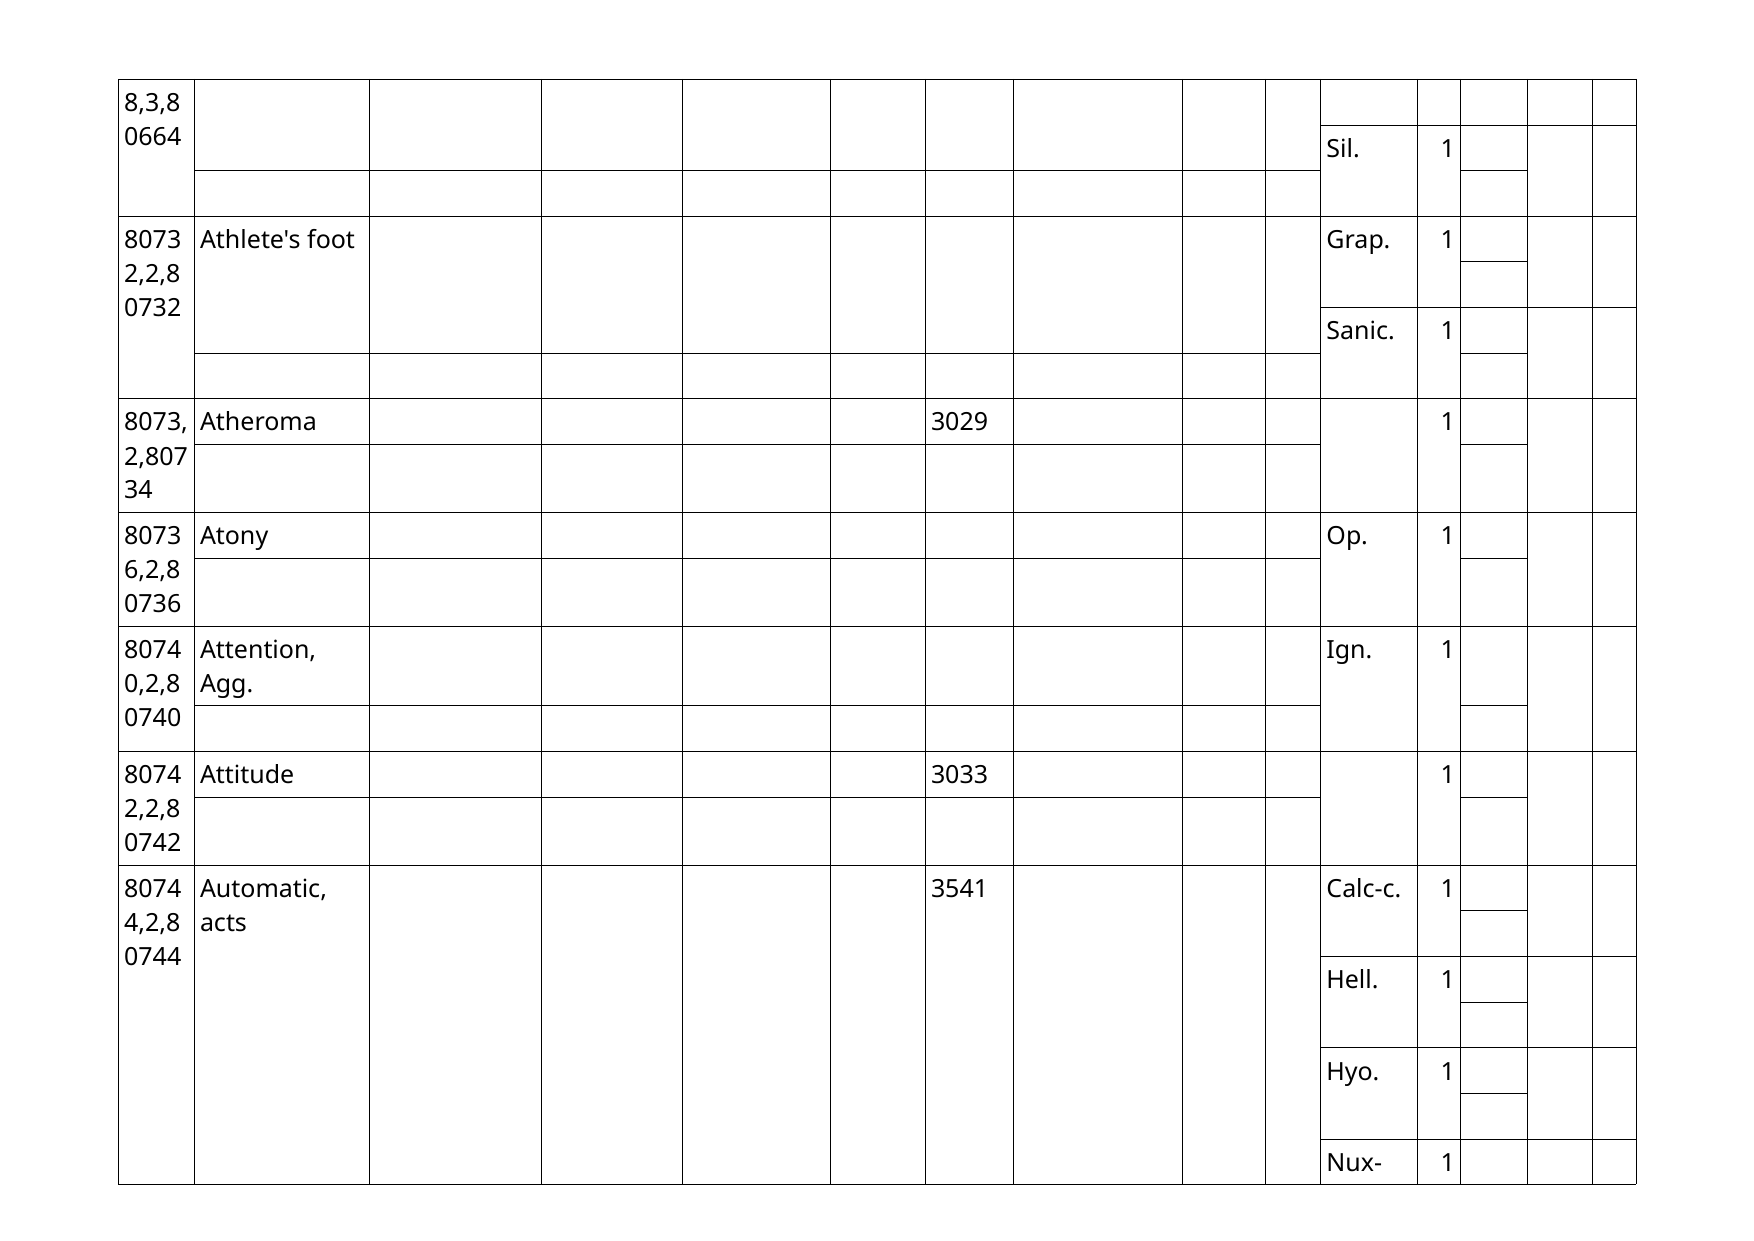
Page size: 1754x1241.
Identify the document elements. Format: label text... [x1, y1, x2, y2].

table_cell [1183, 559, 1265, 626]
table_cell [1461, 171, 1527, 216]
table_cell [195, 171, 369, 216]
table_cell [1183, 513, 1265, 558]
table_cell 1 [1418, 217, 1460, 307]
table_cell [1014, 354, 1182, 398]
table_cell Sil. [1321, 126, 1417, 216]
table_cell [542, 798, 682, 865]
table_cell 1 [1418, 399, 1460, 512]
table_cell [1461, 1003, 1527, 1047]
table_cell [683, 399, 830, 444]
table_cell [370, 399, 541, 444]
table_cell [683, 627, 830, 705]
table_cell [370, 559, 541, 626]
table_cell [683, 798, 830, 865]
table_cell 3033 [926, 752, 1013, 797]
table_cell [1461, 627, 1527, 705]
table_cell 8073,2,80734 [119, 399, 194, 512]
table_cell [831, 354, 925, 398]
table_cell [1266, 798, 1320, 865]
table_cell [1528, 957, 1592, 1047]
table_cell [1014, 706, 1182, 751]
table_cell [926, 627, 1013, 705]
table_cell [1461, 798, 1527, 865]
table_cell [1014, 80, 1182, 170]
table_cell [1461, 559, 1527, 626]
table_cell [370, 80, 541, 170]
table_cell [1461, 445, 1527, 512]
table_cell [1321, 399, 1417, 512]
table_cell [370, 752, 541, 797]
table_cell [1183, 354, 1265, 398]
table_cell Ign. [1321, 627, 1417, 751]
table_cell [542, 217, 682, 353]
table_cell [926, 354, 1013, 398]
table_cell [1266, 354, 1320, 398]
table_cell Attention, Agg. [195, 627, 369, 705]
table_cell [1528, 1140, 1592, 1184]
table_cell [831, 559, 925, 626]
table_cell [926, 217, 1013, 353]
table_cell [831, 80, 925, 170]
table_cell [1266, 559, 1320, 626]
table_cell 1 [1418, 1140, 1460, 1184]
table_cell [195, 559, 369, 626]
table_cell [831, 445, 925, 512]
table_cell 1 [1418, 866, 1460, 956]
table_cell Atheroma [195, 399, 369, 444]
table_cell [1593, 80, 1636, 124]
table_cell [1266, 217, 1320, 353]
table_cell [1014, 752, 1182, 797]
table_cell Attitude [195, 752, 369, 797]
table_cell [1461, 1140, 1527, 1184]
table_cell Nux- [1321, 1140, 1417, 1184]
table_cell [683, 706, 830, 751]
table_cell 1 [1418, 752, 1460, 865]
table_cell [926, 798, 1013, 865]
table_cell [1461, 513, 1527, 558]
table_cell [1461, 308, 1527, 353]
table_cell [1183, 627, 1265, 705]
table_cell [370, 171, 541, 216]
table_cell [831, 513, 925, 558]
table_cell [1461, 217, 1527, 261]
table_cell [683, 513, 830, 558]
table_cell [542, 752, 682, 797]
table_cell [1528, 399, 1592, 512]
table_cell [1528, 513, 1592, 626]
table_cell [542, 706, 682, 751]
table_cell [831, 866, 925, 1184]
table_cell 1 [1418, 126, 1460, 216]
table_cell [831, 627, 925, 705]
table_cell Hyo. [1321, 1048, 1417, 1138]
table_cell [683, 866, 830, 1184]
table_cell [926, 513, 1013, 558]
table_cell [831, 798, 925, 865]
table_cell [542, 445, 682, 512]
table_cell [683, 752, 830, 797]
table_cell [1593, 126, 1636, 216]
table_cell [1266, 445, 1320, 512]
table_cell [683, 559, 830, 626]
table_cell [1014, 445, 1182, 512]
table_cell 1 [1418, 1048, 1460, 1138]
table_cell [1593, 752, 1636, 865]
table_cell [370, 217, 541, 353]
table_cell 3029 [926, 399, 1013, 444]
table_cell [1266, 513, 1320, 558]
table_cell [1014, 171, 1182, 216]
table_cell [1461, 866, 1527, 910]
table_cell [1183, 798, 1265, 865]
table_cell [370, 706, 541, 751]
table_cell Op. [1321, 513, 1417, 626]
table_cell [1528, 752, 1592, 865]
table_cell [926, 445, 1013, 512]
table_cell [926, 80, 1013, 170]
table_cell [1321, 752, 1417, 865]
table_cell [926, 559, 1013, 626]
table_cell [1183, 445, 1265, 512]
table_cell [683, 171, 830, 216]
table_cell Calc-c. [1321, 866, 1417, 956]
table_cell [1014, 399, 1182, 444]
table_cell [370, 627, 541, 705]
table_cell [195, 798, 369, 865]
table_cell 1 [1418, 513, 1460, 626]
table_cell 1 [1418, 627, 1460, 751]
table_cell Sanic. [1321, 308, 1417, 398]
table_cell [542, 354, 682, 398]
table_cell 3541 [926, 866, 1013, 1184]
table_cell [1014, 627, 1182, 705]
table_cell [542, 399, 682, 444]
table_cell [1593, 217, 1636, 307]
table_cell [683, 217, 830, 353]
table_cell [1183, 866, 1265, 1184]
table_cell [370, 354, 541, 398]
table_cell [1266, 706, 1320, 751]
table_cell [926, 706, 1013, 751]
table_cell 1 [1418, 957, 1460, 1047]
table_cell [195, 80, 369, 170]
table_cell 8,3,80664 [119, 80, 194, 216]
table_cell [1321, 80, 1417, 124]
table_cell [195, 354, 369, 398]
table_cell [1528, 866, 1592, 956]
table_cell [1183, 80, 1265, 170]
table_cell [370, 513, 541, 558]
table_cell Athlete's foot [195, 217, 369, 353]
table_cell [1183, 706, 1265, 751]
table_cell [195, 706, 369, 751]
table_cell [1014, 798, 1182, 865]
table_cell [1266, 399, 1320, 444]
table_cell [1461, 126, 1527, 170]
table_cell Grap. [1321, 217, 1417, 307]
table_cell [370, 866, 541, 1184]
table_cell [831, 171, 925, 216]
table_cell [1593, 308, 1636, 398]
table_cell [542, 559, 682, 626]
table_cell [1266, 752, 1320, 797]
table_cell [831, 399, 925, 444]
table_cell [831, 217, 925, 353]
table_cell [1593, 399, 1636, 512]
table_cell [1266, 866, 1320, 1184]
table_cell [1461, 1048, 1527, 1093]
table_cell 80732,2,80732 [119, 217, 194, 398]
table_cell [1528, 308, 1592, 398]
table_cell 80736,2,80736 [119, 513, 194, 626]
table_cell [1418, 80, 1460, 124]
table_cell [1461, 399, 1527, 444]
table_cell [1528, 217, 1592, 307]
table_cell [683, 354, 830, 398]
table_cell [1528, 80, 1592, 124]
table_cell [831, 706, 925, 751]
table_cell [1593, 957, 1636, 1047]
table_cell [683, 445, 830, 512]
table_cell [1461, 957, 1527, 1002]
table_cell [1461, 354, 1527, 398]
table_cell [1461, 80, 1527, 124]
table_cell [1528, 627, 1592, 751]
table_cell [1266, 171, 1320, 216]
table_cell [1593, 627, 1636, 751]
table_cell [1266, 627, 1320, 705]
table_cell [195, 445, 369, 512]
table_cell [1593, 1048, 1636, 1138]
table_cell 80740,2,80740 [119, 627, 194, 751]
table_cell [1528, 1048, 1592, 1138]
table_cell [1014, 217, 1182, 353]
table_cell 80744,2,80744 [119, 866, 194, 1184]
table_cell 1 [1418, 308, 1460, 398]
table_cell [926, 171, 1013, 216]
table_cell [1528, 126, 1592, 216]
table_cell Hell. [1321, 957, 1417, 1047]
table_cell [1461, 262, 1527, 307]
table_cell [1014, 513, 1182, 558]
table_cell [1014, 559, 1182, 626]
table_cell [1183, 399, 1265, 444]
table_cell [1183, 171, 1265, 216]
table_cell [1183, 217, 1265, 353]
table_cell [542, 171, 682, 216]
table_cell [1183, 752, 1265, 797]
table_cell [370, 445, 541, 512]
table_cell [1461, 911, 1527, 956]
table_cell [683, 80, 830, 170]
table_cell Automatic, acts [195, 866, 369, 1184]
table_cell [1461, 752, 1527, 797]
table_cell [542, 80, 682, 170]
table_cell [542, 866, 682, 1184]
table_cell [1593, 1140, 1636, 1184]
table_cell [1593, 866, 1636, 956]
table_cell [370, 798, 541, 865]
table_cell [1461, 706, 1527, 751]
table_cell [542, 513, 682, 558]
table_cell [542, 627, 682, 705]
table_cell [1266, 80, 1320, 170]
table_cell [1014, 866, 1182, 1184]
table_cell [831, 752, 925, 797]
table_cell [1593, 513, 1636, 626]
table_cell 80742,2,80742 [119, 752, 194, 865]
table_cell [1461, 1094, 1527, 1138]
table_cell Atony [195, 513, 369, 558]
